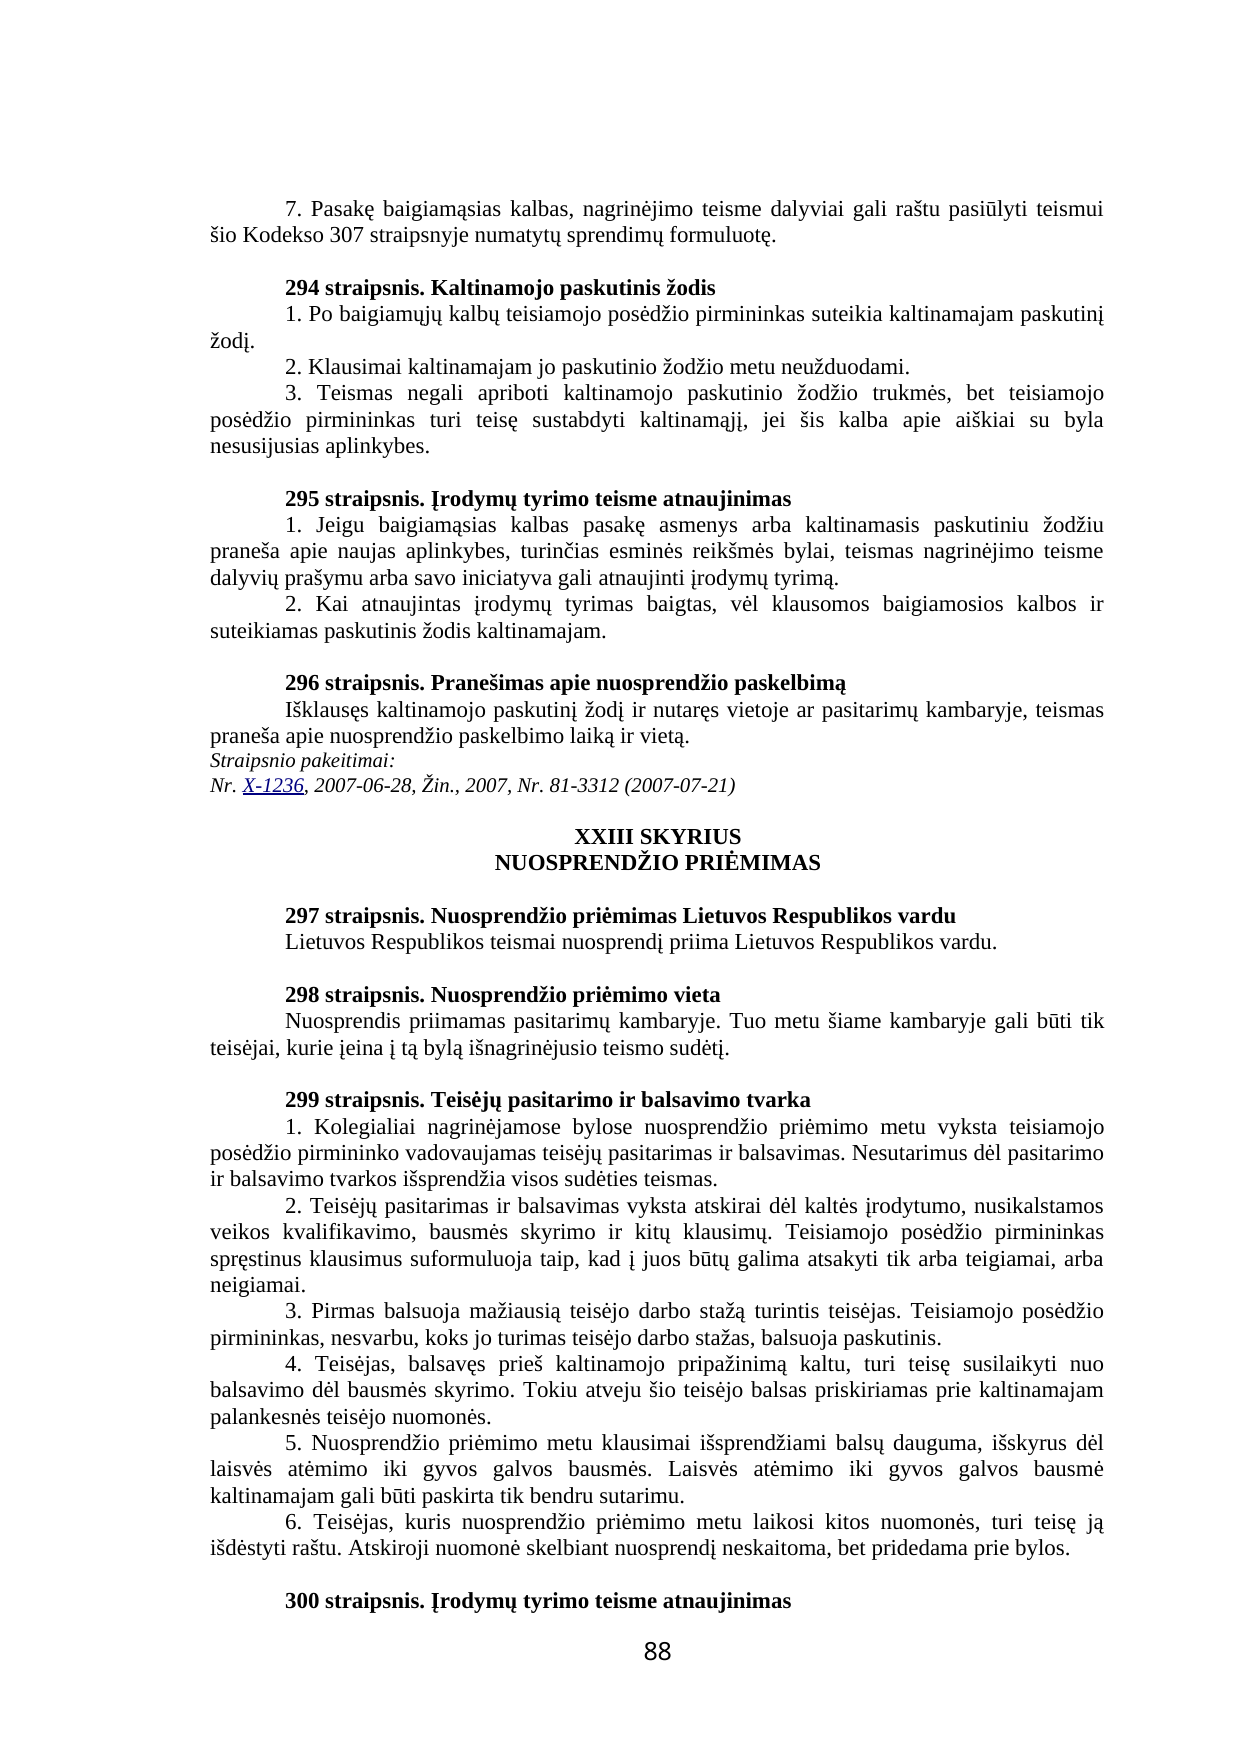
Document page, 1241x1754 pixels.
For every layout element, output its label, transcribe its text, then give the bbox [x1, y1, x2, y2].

text Straipsnio pakeitimai: [210, 748, 1106, 772]
text 1. Kolegialiai nagrinėjamose bylose nuosprendžio priėmimo metu vyksta teisiamojo posėdžio pirmininko vadovaujamas teisėjų pasitarimas ir balsavimas. Nesutarimus dėl pasitarimo ir balsavimo tvarkos išsprendžia visos sudėties teismas. [210, 1113, 1106, 1192]
text Lietuvos Respublikos teismai nuosprendį priima Lietuvos Respublikos vardu. [210, 928, 1106, 955]
text 298 straipsnis. Nuosprendžio priėmimo vieta [210, 981, 1106, 1007]
text 3. Pirmas balsuoja mažiausią teisėjo darbo stažą turintis teisėjas. Teisiamojo posėdžio pirmininkas, nesvarbu, koks jo turimas teisėjo darbo stažas, balsuoja paskutinis. [210, 1297, 1106, 1350]
text Nuosprendis priimamas pasitarimų kambaryje. Tuo metu šiame kambaryje gali būti tik teisėjai, kurie įeina į tą bylą išnagrinėjusio teismo sudėtį. [210, 1007, 1106, 1060]
text 1. Jeigu baigiamąsias kalbas pasakę asmenys arba kaltinamasis paskutiniu žodžiu praneša apie naujas aplinkybes, turinčias esminės reikšmės bylai, teismas nagrinėjimo teisme dalyvių prašymu arba savo iniciatyva gali atnaujinti įrodymų tyrimą. [210, 511, 1106, 590]
text 297 straipsnis. Nuosprendžio priėmimas Lietuvos Respublikos vardu [210, 902, 1106, 928]
text Nuosprendžio priėmimas [210, 849, 1106, 876]
text 294 straipsnis. Kaltinamojo paskutinis žodis [210, 274, 1106, 300]
text 5. Nuosprendžio priėmimo metu klausimai išsprendžiami balsų dauguma, išskyrus dėl laisvės atėmimo iki gyvos galvos bausmės. Laisvės atėmimo iki gyvos galvos bausmė kaltinamajam gali būti paskirta tik bendru sutarimu. [210, 1429, 1106, 1508]
text 296 straipsnis. Pranešimas apie nuosprendžio paskelbimą [210, 669, 1106, 696]
text 299 straipsnis. Teisėjų pasitarimo ir balsavimo tvarka [210, 1086, 1106, 1113]
text 1. Po baigiamųjų kalbų teisiamojo posėdžio pirmininkas suteikia kaltinamajam paskutinį žodį. [210, 300, 1106, 353]
text Išklausęs kaltinamojo paskutinį žodį ir nutaręs vietoje ar pasitarimų kambaryje, teismas praneša apie nuosprendžio paskelbimo laiką ir vietą. [210, 696, 1106, 748]
text 2. Kai atnaujintas įrodymų tyrimas baigtas, vėl klausomos baigiamosios kalbos ir suteikiamas paskutinis žodis kaltinamajam. [210, 590, 1106, 643]
text 4. Teisėjas, balsavęs prieš kaltinamojo pripažinimą kaltu, turi teisę susilaikyti nuo balsavimo dėl bausmės skyrimo. Tokiu atveju šio teisėjo balsas priskiriamas prie kaltinamajam palankesnės teisėjo nuomonės. [210, 1350, 1106, 1429]
text Nr. X-1236, 2007-06-28, Žin., 2007, Nr. 81-3312 (2007-07-21) [210, 772, 1106, 797]
text 2. Klausimai kaltinamajam jo paskutinio žodžio metu neužduodami. [210, 353, 1106, 379]
subtitle XXIII skyrius [210, 823, 1106, 849]
text 295 straipsnis. Įrodymų tyrimo teisme atnaujinimas [210, 485, 1106, 511]
text 6. Teisėjas, kuris nuosprendžio priėmimo metu laikosi kitos nuomonės, turi teisę ją išdėstyti raštu. Atskiroji nuomonė skelbiant nuosprendį neskaitoma, bet pridedama prie bylos. [210, 1508, 1106, 1561]
text 3. Teismas negali apriboti kaltinamojo paskutinio žodžio trukmės, bet teisiamojo posėdžio pirmininkas turi teisę sustabdyti kaltinamąjį, jei šis kalba apie aiškiai su byla nesusijusias aplinkybes. [210, 379, 1106, 458]
text 300 straipsnis. Įrodymų tyrimo teisme atnaujinimas [210, 1587, 1106, 1613]
text 2. Teisėjų pasitarimas ir balsavimas vyksta atskirai dėl kaltės įrodytumo, nusikalstamos veikos kvalifikavimo, bausmės skyrimo ir kitų klausimų. Teisiamojo posėdžio pirmininkas spręstinus klausimus suformuluoja taip, kad į juos būtų galima atsakyti tik arba teigiamai, arba neigiamai. [210, 1192, 1106, 1297]
text 7. Pasakę baigiamąsias kalbas, nagrinėjimo teisme dalyviai gali raštu pasiūlyti teismui šio Kodekso 307 straipsnyje numatytų sprendimų formuluotę. [210, 195, 1106, 248]
